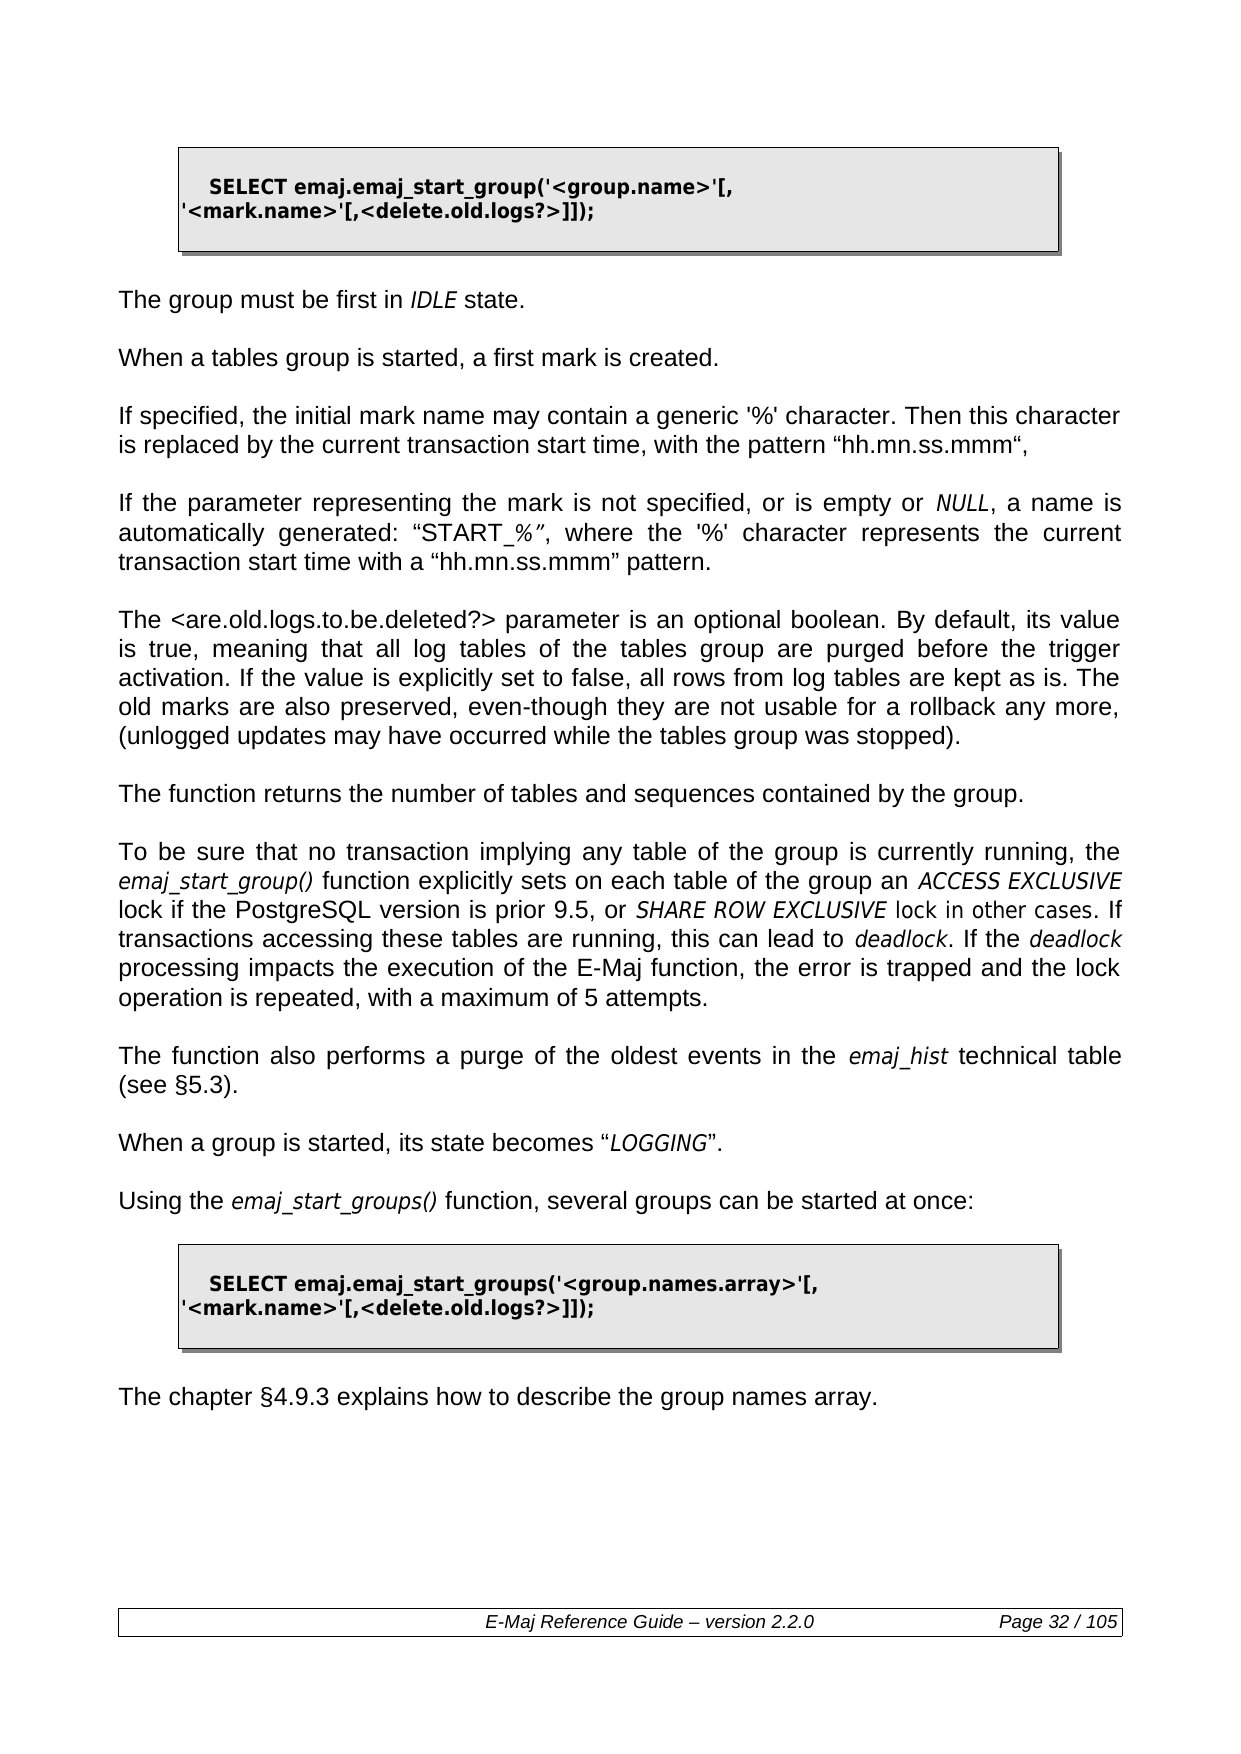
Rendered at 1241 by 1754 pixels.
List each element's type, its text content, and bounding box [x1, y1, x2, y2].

text SELECT emaj.emaj_start_group('<group.name>'[, '<mark.name>'[,<delete.old.logs?>]]); [179, 172, 1058, 221]
text If specified, the initial mark name may contain a generic '%' character. Then this character is replaced by the current transaction start time, with the pattern “hh.mn.ss.mmm“, [118, 401, 1122, 459]
text If the parameter representing the mark is not specified, or is empty or NULL, a name is automatically generated: “START_%”, where the '%' character represents the current transaction start time with a “hh.mn.ss.mmm” pattern. [118, 488, 1122, 576]
text The <are.old.logs.to.be.deleted?> parameter is an optional boolean. By default, its value is true, meaning that all log tables of the tables group are purged before the trigger activation. If the value is explicitly set to false, all rows from log tables are kept as is. The old marks are also preserved, even-though they are not usable for a rollback any more, (unlogged updates may have occurred while the tables group was stopped). [118, 604, 1122, 750]
text When a tables group is started, a first mark is created. [118, 343, 1122, 372]
text Using the emaj_start_groups() function, several groups can be started at once: [118, 1186, 1122, 1215]
text The function also performs a purge of the oldest events in the emaj_hist technical table (see §5.3). [118, 1041, 1122, 1099]
text To be sure that no transaction implying any table of the group is currently running, the emaj_start_group() function explicitly sets on each table of the group an ACCESS EXCLUSIVE lock if the PostgreSQL version is prior 9.5, or SHARE ROW EXCLUSIVE lock in other cases. If transactions accessing these tables are running, this can lead to deadlock. If the deadlock processing impacts the execution of the E-Maj function, the error is trapped and the lock operation is repeated, with a maximum of 5 attempts. [118, 837, 1122, 1011]
text When a group is started, its state becomes “LOGGING”. [118, 1128, 1122, 1157]
text The chapter §4.9.3 explains how to describe the group names array. [118, 1382, 1122, 1411]
text The group must be first in IDLE state. [118, 285, 1122, 314]
text The function returns the number of tables and sequences contained by the group. [118, 779, 1122, 808]
text SELECT emaj.emaj_start_groups('<group.names.array>'[, '<mark.name>'[,<delete.old.logs?>]]); [179, 1268, 1058, 1317]
